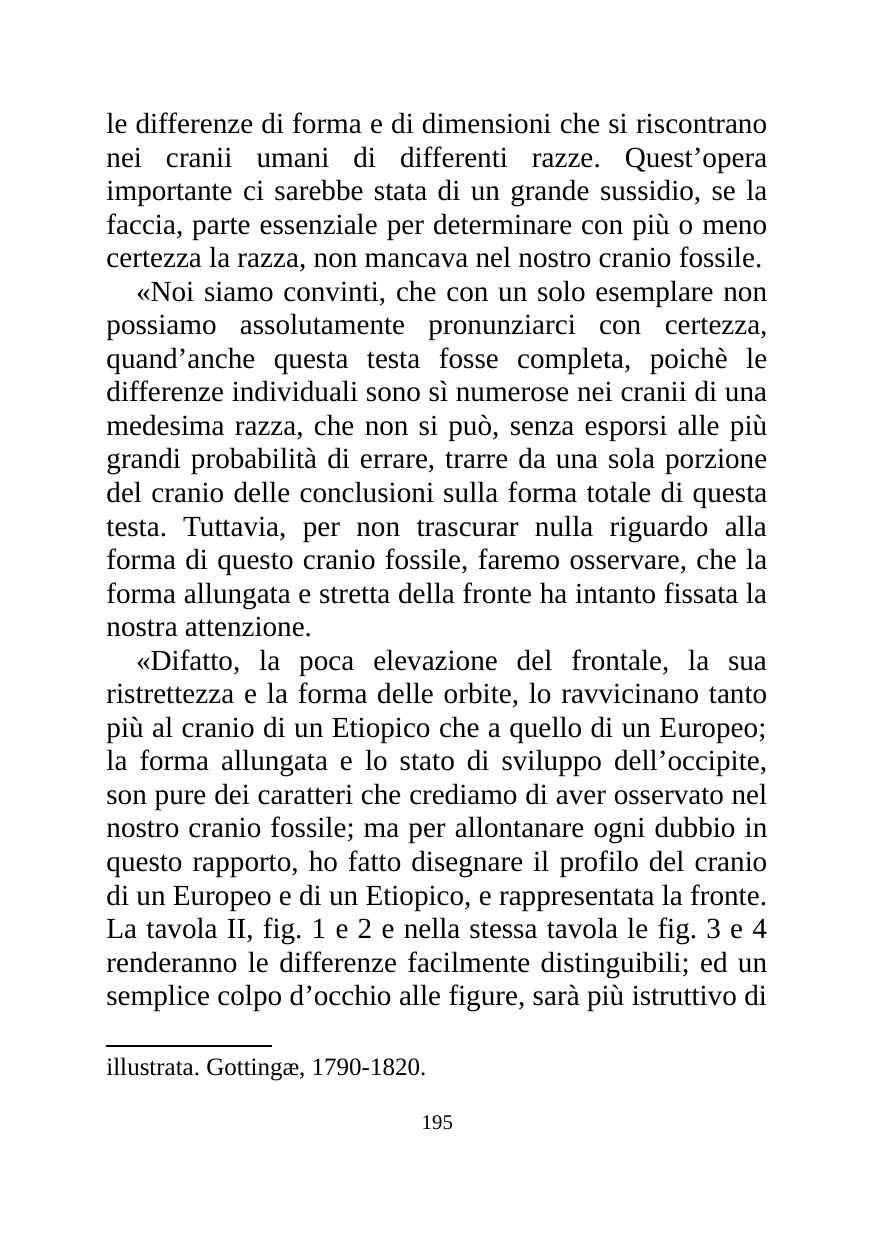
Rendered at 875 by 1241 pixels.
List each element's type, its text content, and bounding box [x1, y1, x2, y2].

text «Difatto, la poca elevazione del frontale, la sua ristrettezza e la forma delle orbite, lo ravvicinano tanto più al cranio di un Etiopico che a quello di un Europeo; la forma allungata e lo stato di sviluppo dell’occipite, son pure dei caratteri che crediamo di aver osservato nel nostro cranio fossile; ma per allontanare ogni dubbio in questo rapporto, ho fatto disegnare il profilo del cranio di un Europeo e di un Etiopico, e rappresentata la fronte. La tavola II, fig. 1 e 2 e nella stessa tavola le fig. 3 e 4 renderanno le differenze facilmente distinguibili; ed un semplice colpo d’occhio alle figure, sarà più istruttivo di [106, 643, 768, 1012]
text le differenze di forma e di dimensioni che si riscontrano nei cranii umani di differenti razze. Quest’opera importante ci sarebbe stata di un grande sussidio, se la faccia, parte essenziale per determinare con più o meno certezza la razza, non mancava nel nostro cranio fossile. [106, 106, 768, 274]
text «Noi siamo convinti, che con un solo esemplare non possiamo assolutamente pronunziarci con certezza, quand’anche questa testa fosse completa, poichè le differenze individuali sono sì numerose nei cranii di una medesima razza, che non si può, senza esporsi alle più grandi probabilità di errare, trarre da una sola porzione del cranio delle conclusioni sulla forma totale di questa testa. Tuttavia, per non trascurar nulla riguardo alla forma di questo cranio fossile, faremo osservare, che la forma allungata e stretta della fronte ha intanto fissata la nostra attenzione. [106, 274, 768, 643]
text illustrata. Gottingæ, 1790-1820. [106, 1052, 768, 1080]
